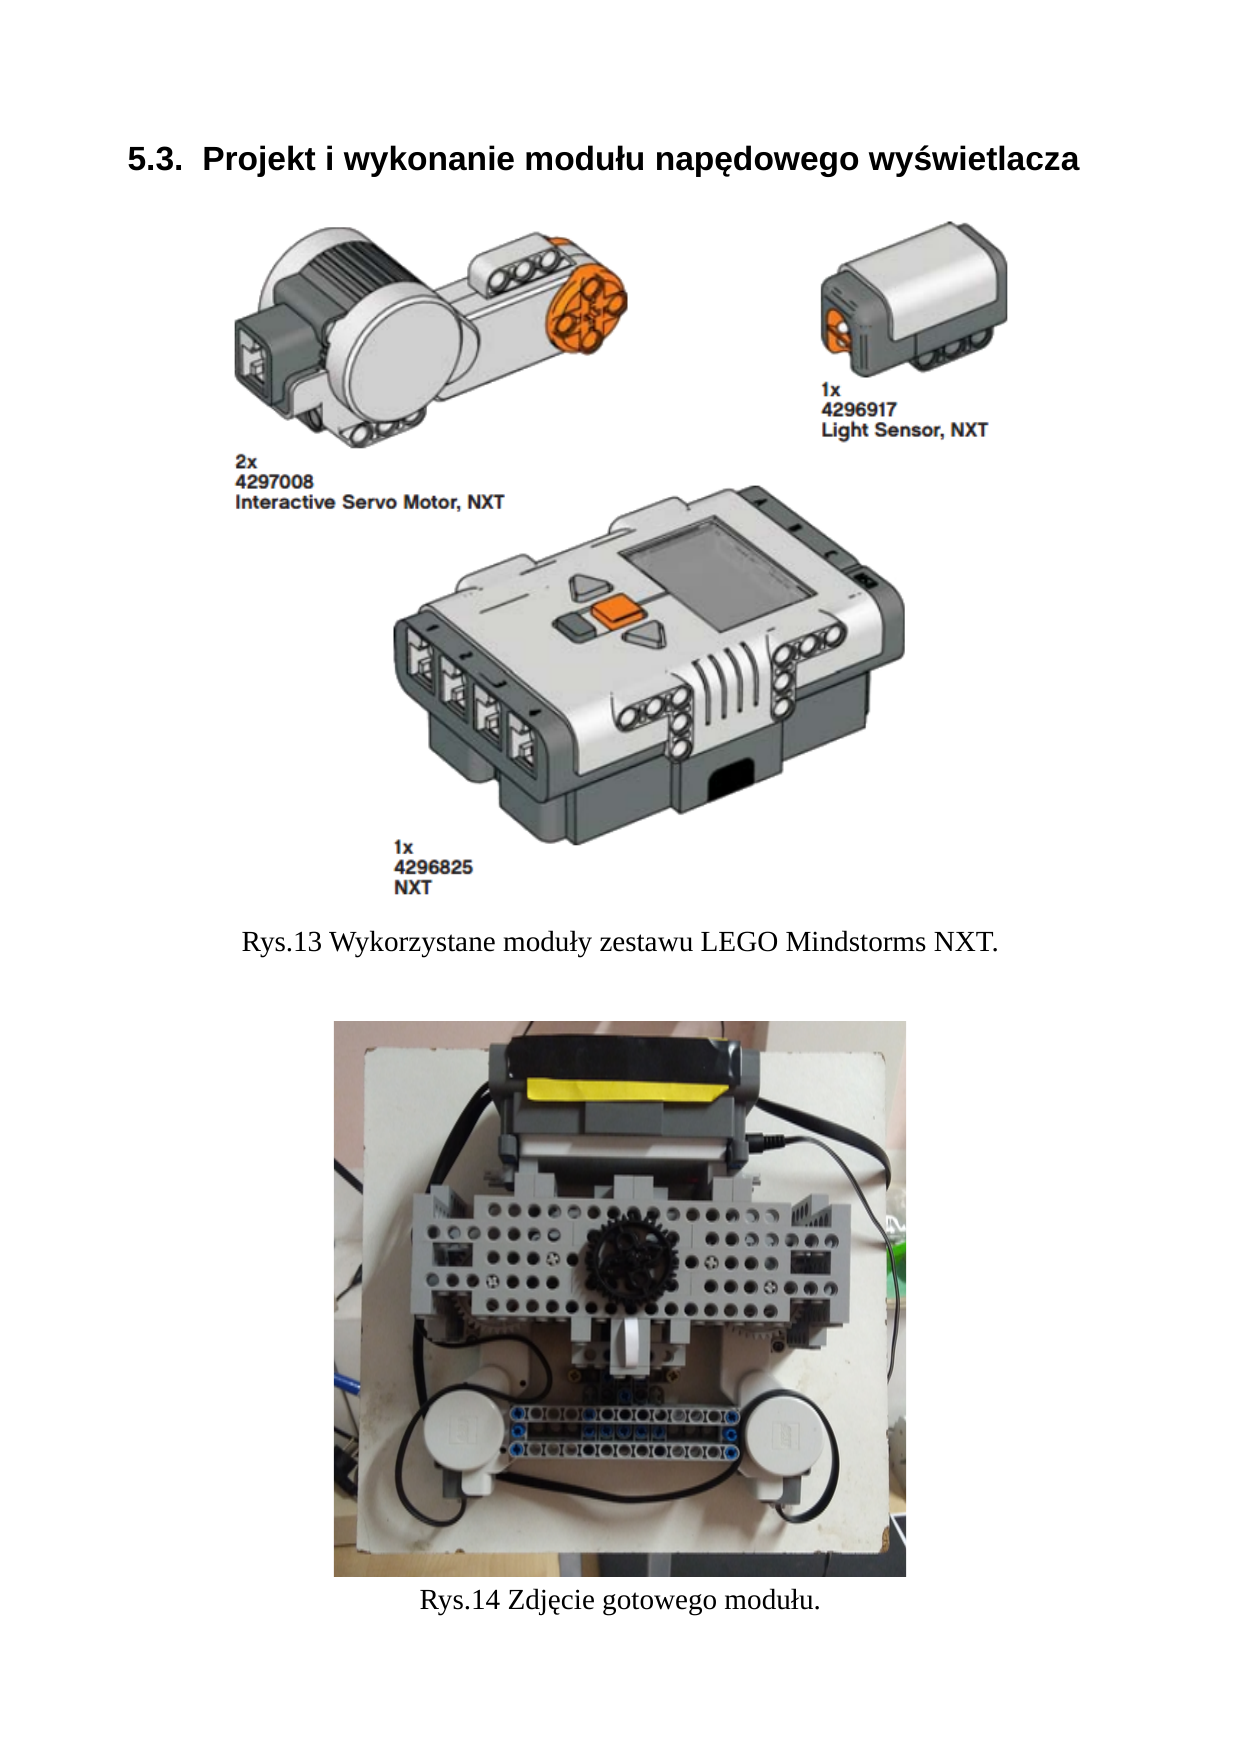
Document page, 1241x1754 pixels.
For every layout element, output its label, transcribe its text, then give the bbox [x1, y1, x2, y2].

picture [196, 190, 1044, 919]
text Rys.13 Wykorzystane moduły zestawu LEGO Mindstorms NXT. [118, 924, 1122, 958]
picture [333, 1021, 907, 1577]
text Rys.14 Zdjęcie gotowego modułu. [118, 1582, 1122, 1616]
subtitle Projekt i wykonanie modułu napędowego wyświetlacza [118, 139, 1122, 178]
